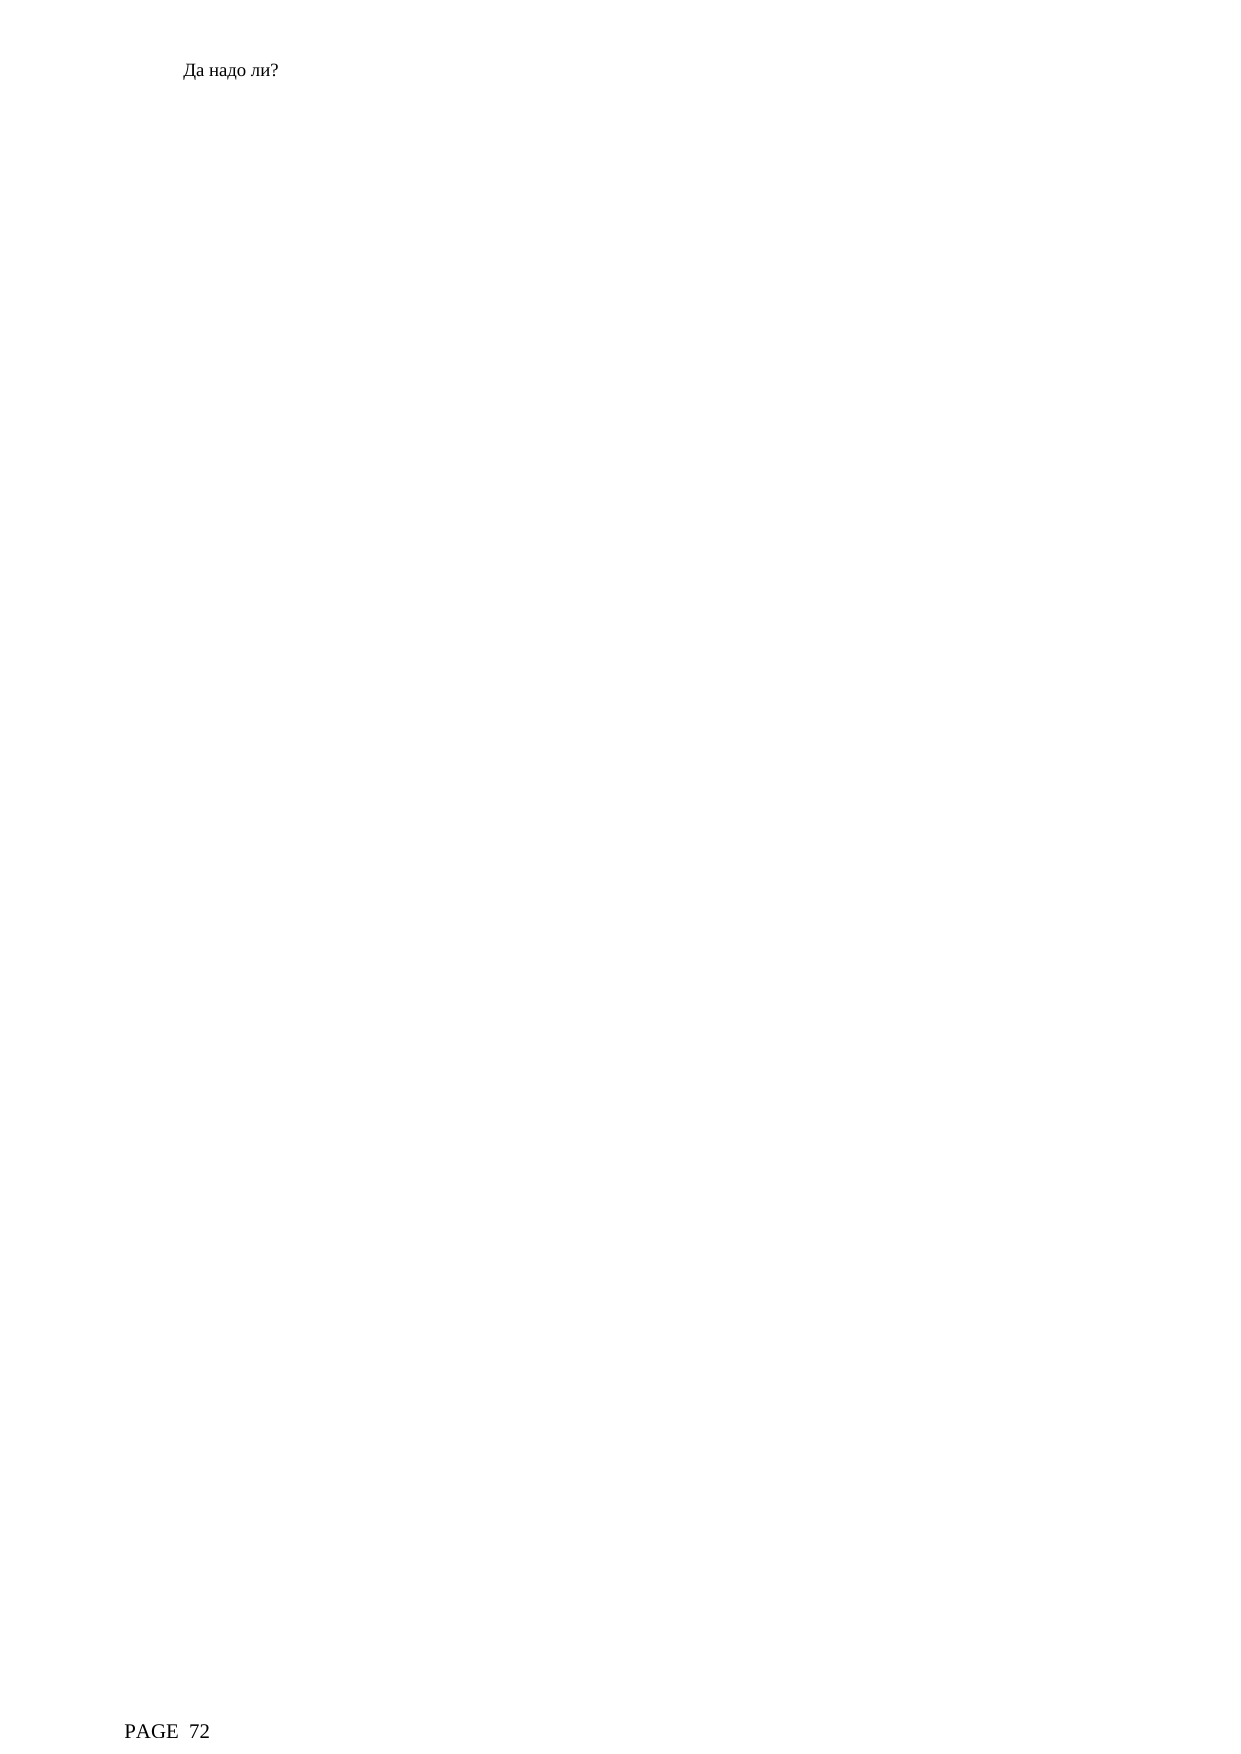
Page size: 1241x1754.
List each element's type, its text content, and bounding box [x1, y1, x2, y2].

text Да надо ли? [124, 59, 615, 81]
